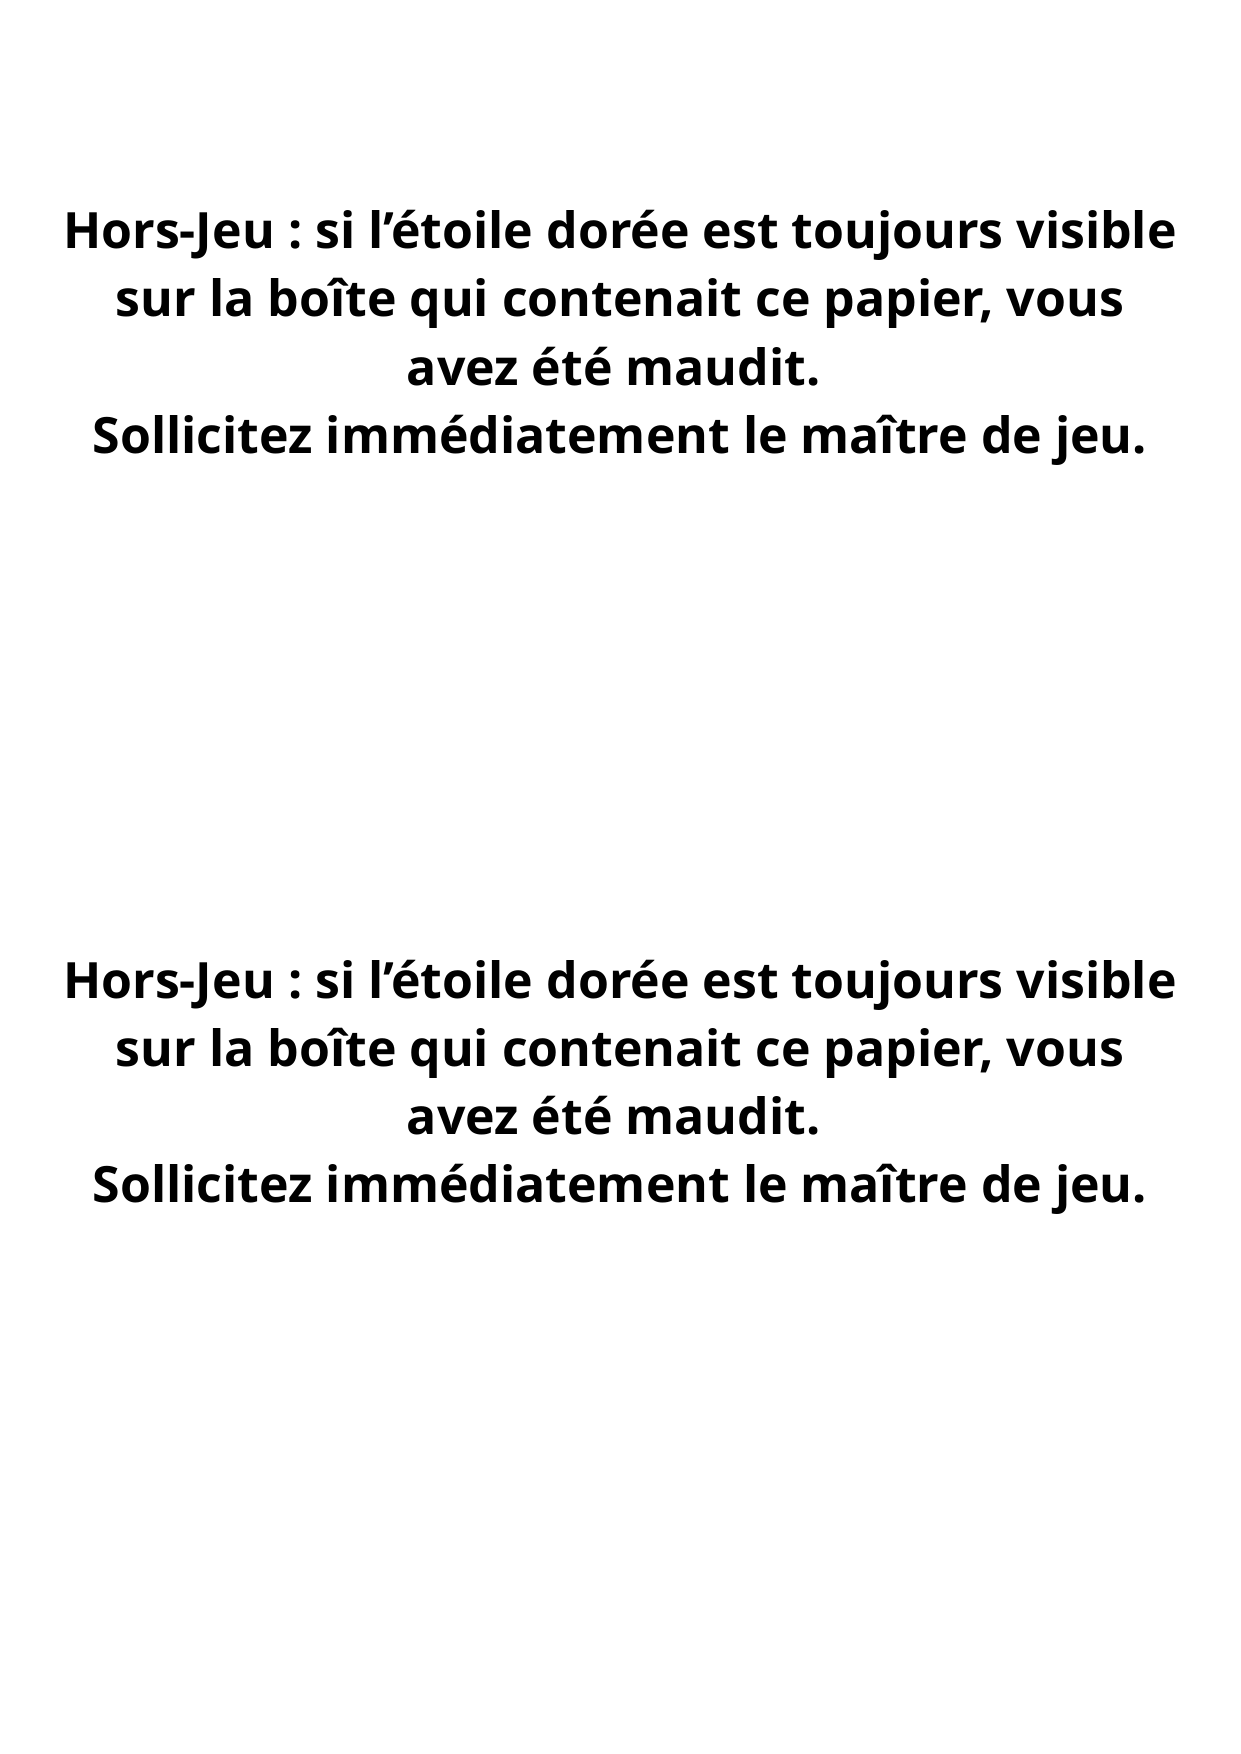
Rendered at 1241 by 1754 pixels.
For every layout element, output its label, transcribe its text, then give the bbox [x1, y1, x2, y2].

text Sollicitez immédiatement le maître de jeu. [59, 400, 1181, 468]
text Sollicitez immédiatement le maître de jeu. [59, 1149, 1181, 1217]
text Hors-Jeu : si l’étoile dorée est toujours visible sur la boîte qui contenait ce papier, vous avez été maudit. [59, 195, 1181, 400]
text Hors-Jeu : si l’étoile dorée est toujours visible sur la boîte qui contenait ce papier, vous avez été maudit. [59, 945, 1181, 1149]
